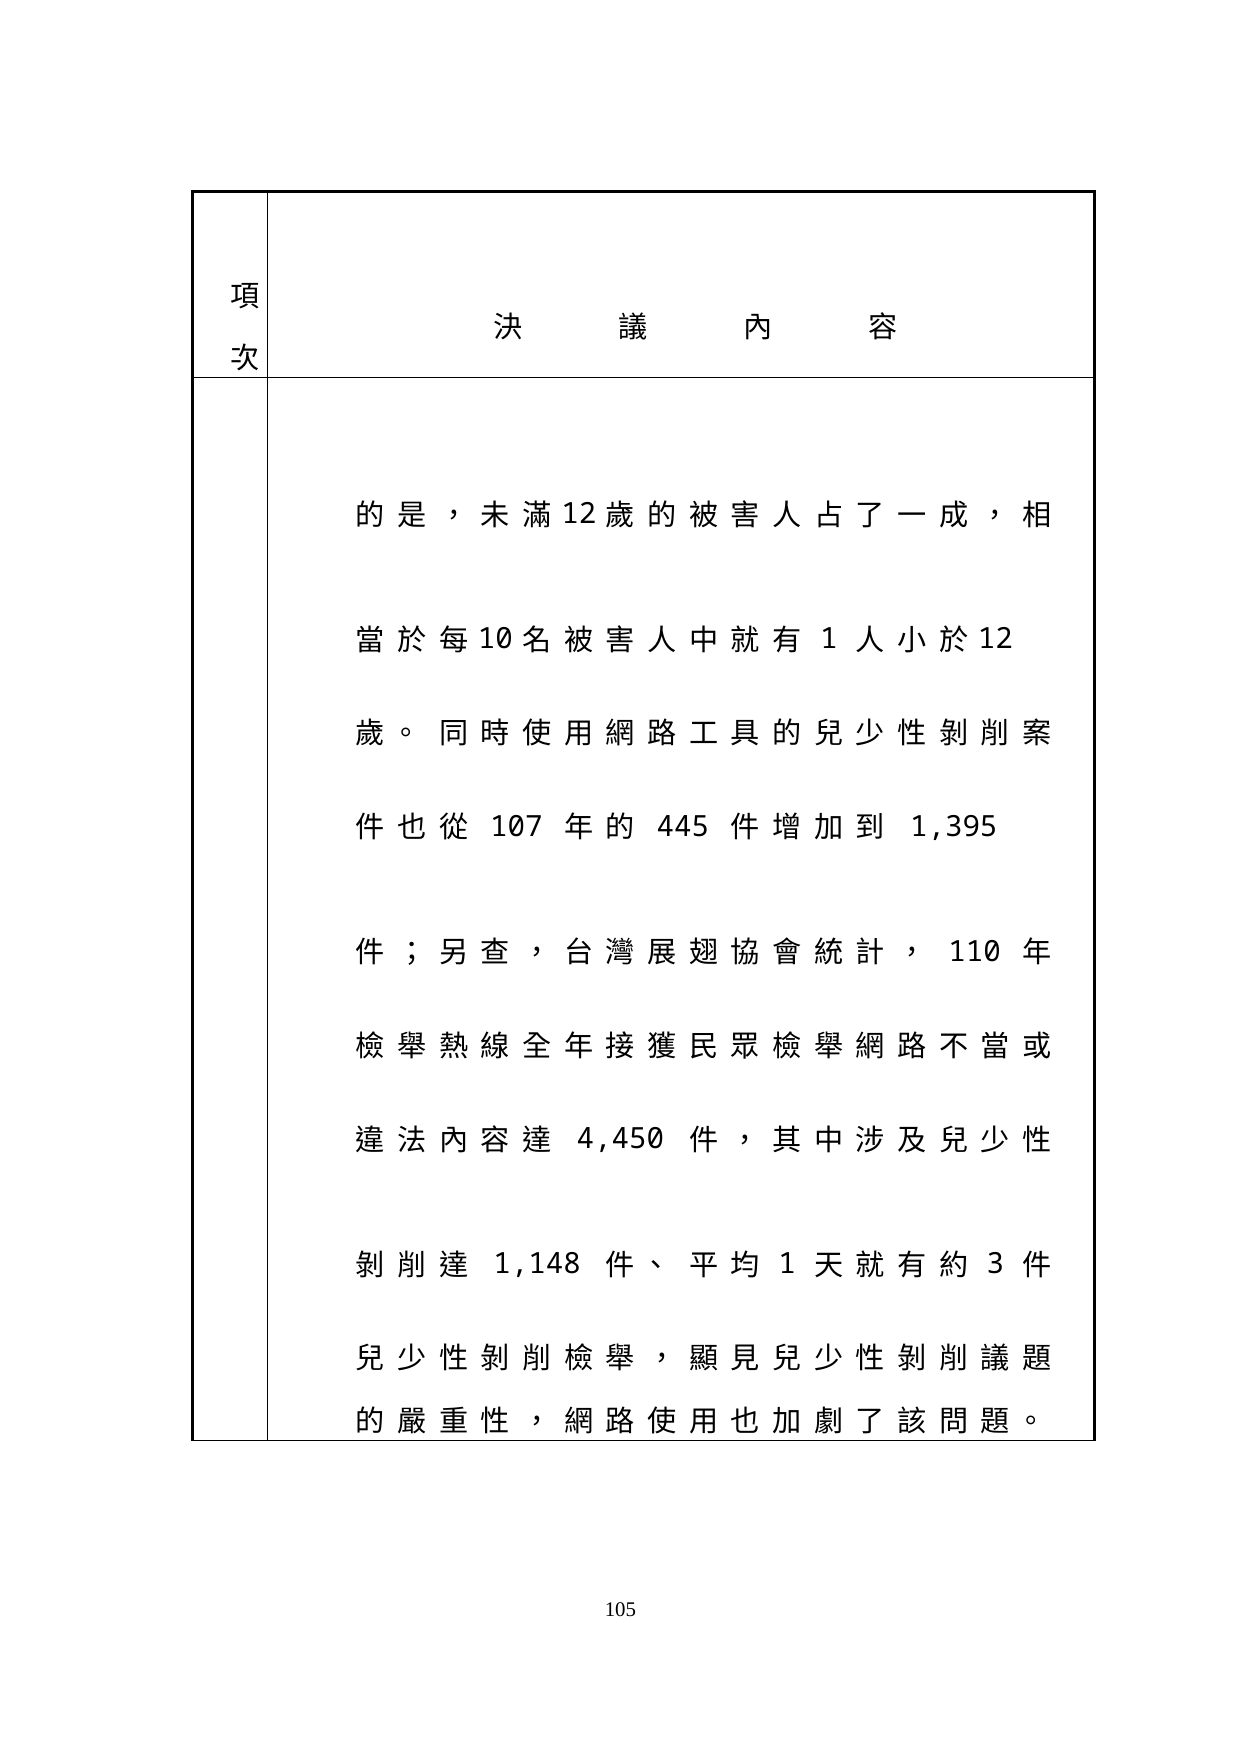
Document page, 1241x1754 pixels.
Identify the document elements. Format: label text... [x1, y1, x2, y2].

table_cell [194, 378, 267, 1439]
table_header 項次 [194, 193, 267, 377]
table_header 決 議 內 容 [268, 193, 1093, 377]
table_cell 的是，未滿12歲的被害人占了一成，相當於每10名被害人中就有1人小於12歲。同時使用網路工具的兒少性剝削案件也從107年的445件增加到1,395件；另查，台灣展翅協會統計，110年檢舉熱線全年接獲民眾檢舉網路不當或違法內容達4,450件，其中涉及兒少性剝削達1,148件、平均1天就有約3件兒少性剝削檢舉，顯見兒少性剝削議題的嚴重性，網路使用也加劇了該問題。 [268, 378, 1093, 1439]
